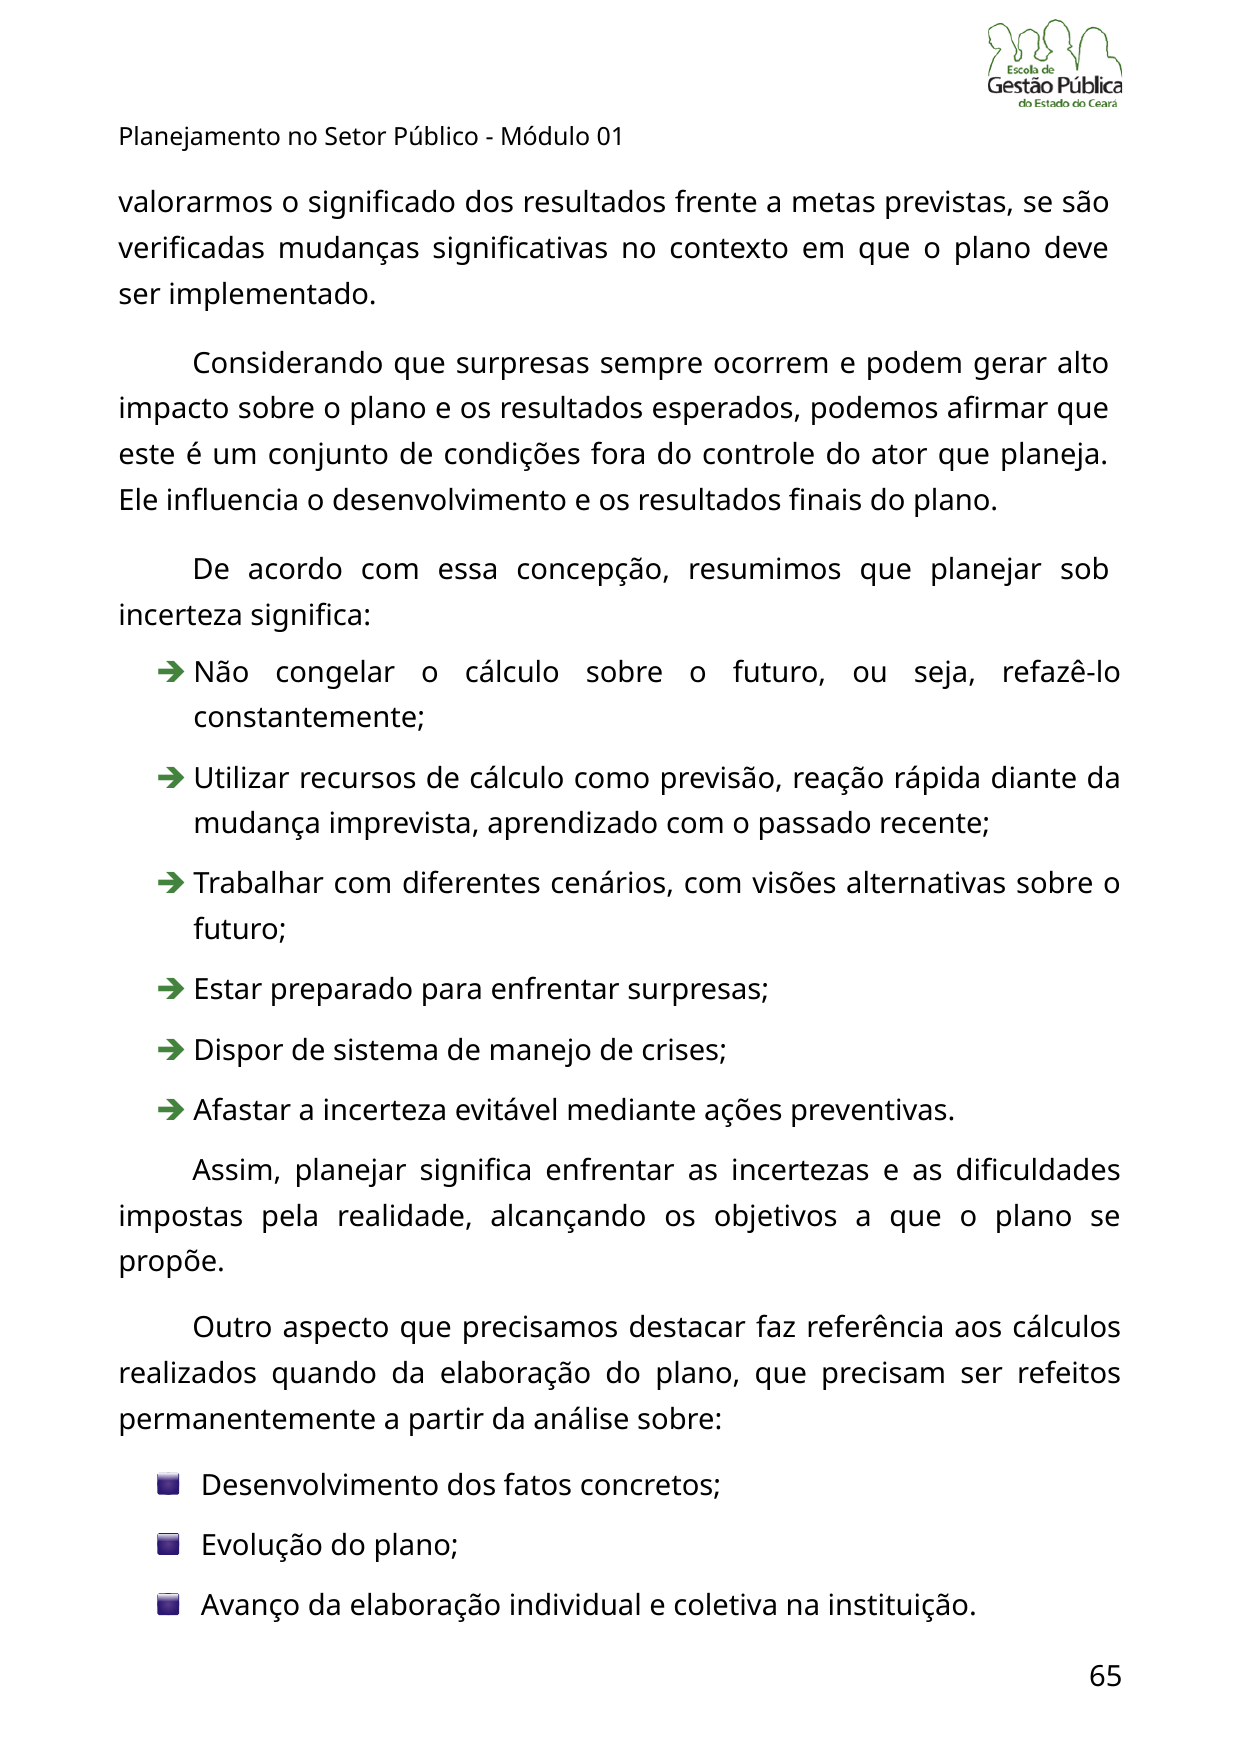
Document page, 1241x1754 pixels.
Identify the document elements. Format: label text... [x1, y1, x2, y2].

list Estar preparado para enfrentar surpresas; [156, 969, 1122, 1008]
list Evolução do plano; [156, 1524, 1122, 1564]
picture [118, 19, 1123, 107]
list Dispor de sistema de manejo de crises; [156, 1029, 1122, 1068]
list Avanço da elaboração individual e coletiva na instituição. [156, 1585, 1122, 1624]
text Considerando que surpresas sempre ocorrem e podem gerar alto impacto sobre o plano e os resultados esperados, podemos afirmar que este é um conjunto de condições fora do controle do ator que planeja. Ele influencia o desenvolvimento e os resultados finais do plano. [118, 342, 1110, 519]
list Afastar a incerteza evitável mediante ações preventivas. [156, 1089, 1122, 1129]
list Utilizar recursos de cálculo como previsão, reação rápida diante da mudança imprevista, aprendizado com o passado recente; [156, 757, 1122, 842]
text De acordo com essa concepção, resumimos que planejar sob incerteza significa: [118, 548, 1110, 633]
text valorarmos o significado dos resultados frente a metas previstas, se são verificadas mudanças significativas no contexto em que o plano deve ser implementado. [118, 182, 1110, 313]
list Não congelar o cálculo sobre o futuro, ou seja, refazê-lo constantemente; [156, 651, 1122, 736]
text Assim, planejar significa enfrentar as incertezas e as dificuldades impostas pela realidade, alcançando os objetivos a que o plano se propõe. [118, 1149, 1122, 1280]
text Outro aspecto que precisamos destacar faz referência aos cálculos realizados quando da elaboração do plano, que precisam ser refeitos permanentemente a partir da análise sobre: [118, 1307, 1122, 1438]
list Desenvolvimento dos fatos concretos; [156, 1464, 1122, 1504]
list Trabalhar com diferentes cenários, com visões alternativas sobre o futuro; [156, 863, 1122, 948]
